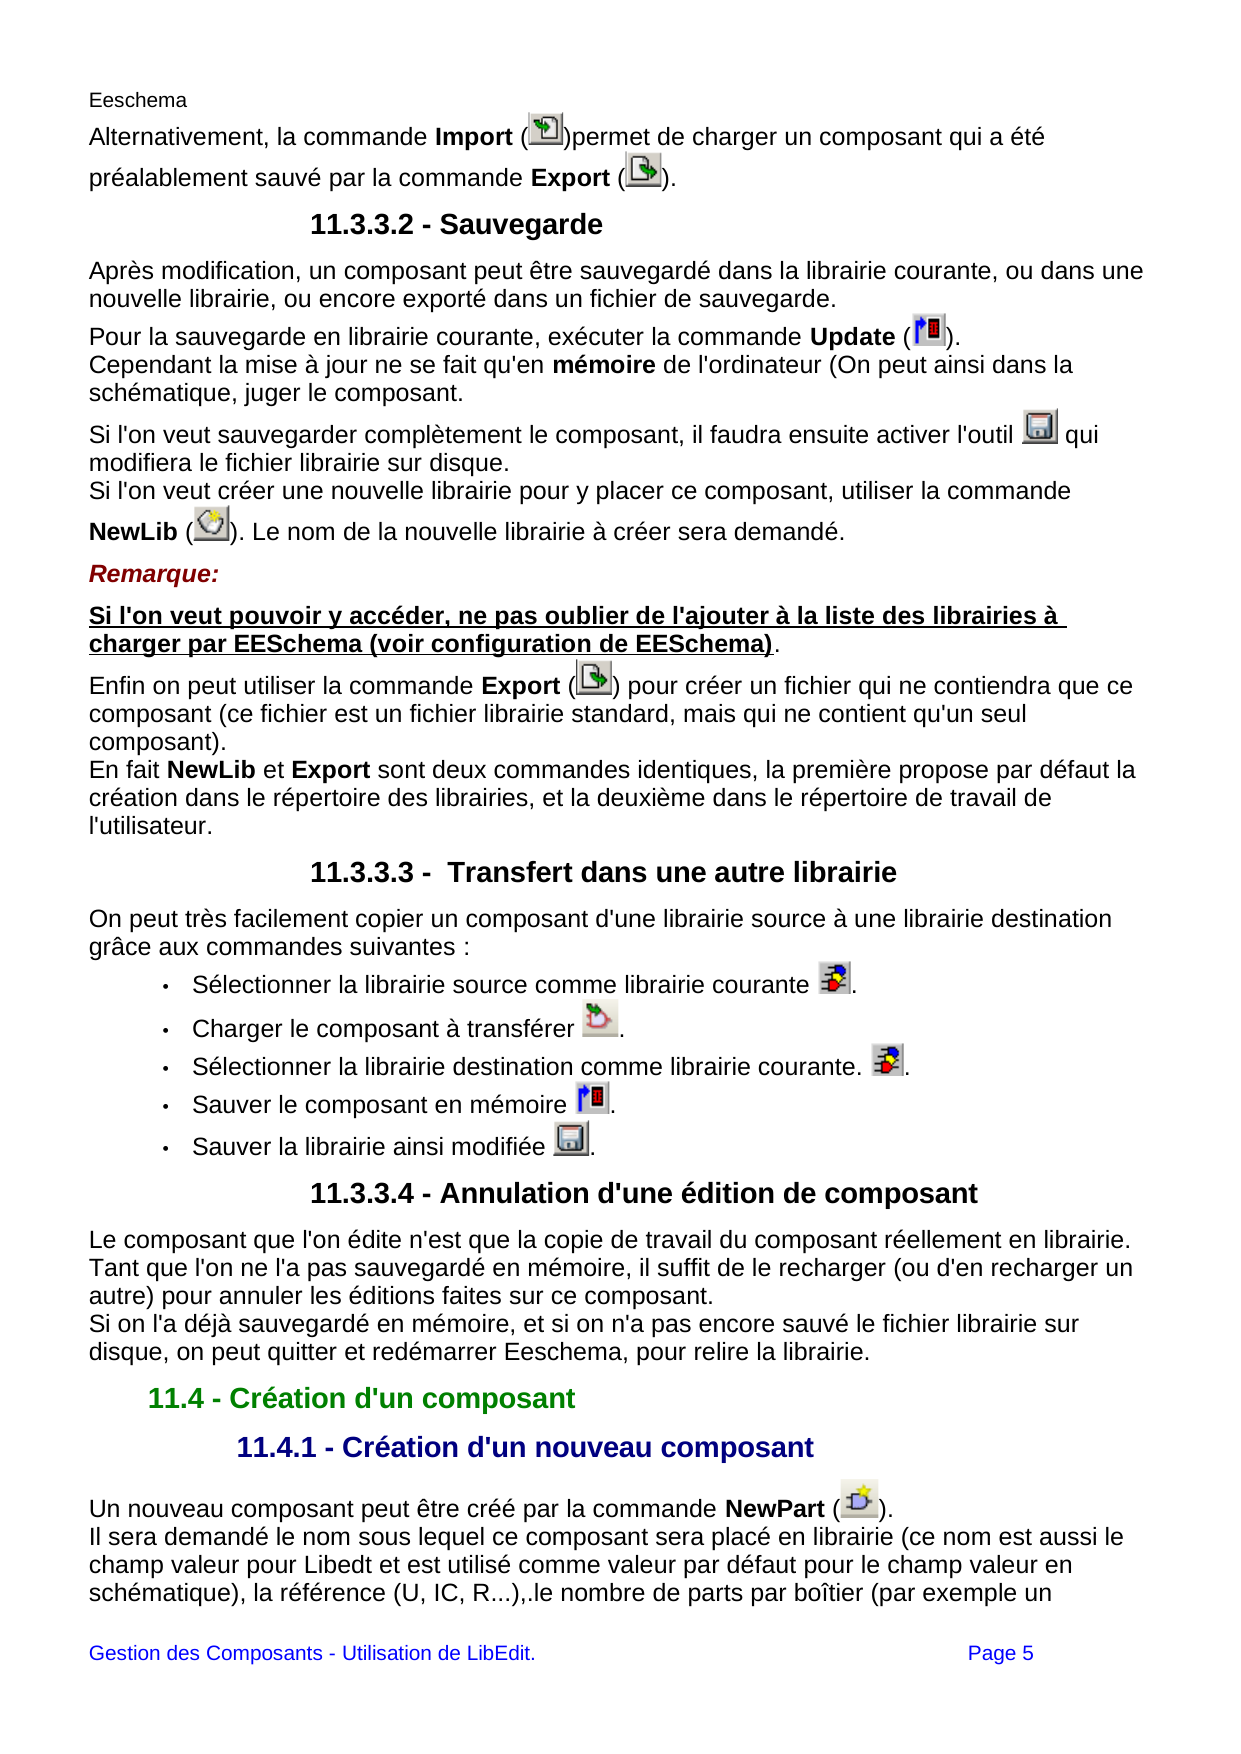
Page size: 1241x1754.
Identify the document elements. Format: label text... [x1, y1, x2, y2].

text Tant que l'on ne l'a pas sauvegardé en mémoire, il suffit de le recharger (ou d'en recharger un autre) pour annuler les éditions faites sur ce composant. [88, 1254, 1152, 1310]
text Si l'on veut pouvoir y accéder, ne pas oublier de l'ajouter à la liste des librairies à charger par EESchema (voir configuration de EESchema). [88, 602, 1152, 658]
text Alternativement, la commande Import ()permet de charger un composant qui a été préalablement sauvé par la commande Export (). [88, 112, 1152, 192]
subtitle Transfert dans une autre librairie [236, 856, 1152, 888]
text Si l'on veut créer une nouvelle librairie pour y placer ce composant, utiliser la commande NewLib (). Le nom de la nouvelle librairie à créer sera demandé. [88, 477, 1152, 546]
picture [528, 112, 564, 145]
list Sauver le composant en mémoire . [162, 1081, 1152, 1119]
picture [553, 1119, 590, 1156]
text Si l'on veut sauvegarder complètement le composant, il faudra ensuite activer l'outil qui modifiera le fichier librairie sur disque. [88, 407, 1152, 477]
text Le composant que l'on édite n'est que la copie de travail du composant réellement en librairie. [88, 1226, 1152, 1254]
text On peut très facilement copier un composant d'une librairie source à une librairie destination grâce aux commandes suivantes : [88, 905, 1152, 961]
subtitle Création d'un composant [148, 1382, 1152, 1414]
subtitle Sauvegarde [236, 208, 1152, 241]
subtitle Annulation d'une édition de composant [236, 1177, 1152, 1209]
list Charger le composant à transférer . [162, 999, 1152, 1042]
text Enfin on peut utiliser la commande Export () pour créer un fichier qui ne contiendra que ce composant (ce fichier est un fichier librairie standard, mais qui ne contient qu'un seul composant). [88, 658, 1152, 756]
list Sélectionner la librairie source comme librairie courante . [162, 961, 1152, 999]
text En fait NewLib et Export sont deux commandes identiques, la première propose par défaut la création dans le répertoire des librairies, et la deuxième dans le répertoire de travail de l'utilisateur. [88, 756, 1152, 840]
picture [840, 1479, 879, 1518]
list Sélectionner la librairie destination comme librairie courante. . [162, 1042, 1152, 1081]
text Il sera demandé le nom sous lequel ce composant sera placé en librairie (ce nom est aussi le champ valeur pour Libedt et est utilisé comme valeur par défaut pour le champ valeur en schématique), la référence (U, IC, R...),.le nombre de parts par boîtier (par exemple un [88, 1523, 1152, 1607]
text Pour la sauvegarde en librairie courante, exécuter la commande Update (). [88, 313, 1152, 351]
subtitle Création d'un nouveau composant [163, 1431, 1152, 1463]
text Si on l'a déjà sauvegardé en mémoire, et si on n'a pas encore sauvé le fichier librairie sur disque, on peut quitter et redémarrer Eeschema, pour relire la librairie. [88, 1310, 1152, 1366]
picture [625, 150, 662, 187]
picture [576, 658, 612, 695]
text Après modification, un composant peut être sauvegardé dans la librairie courante, ou dans une nouvelle librairie, ou encore exporté dans un fichier de sauvegarde. [88, 257, 1152, 313]
picture [193, 504, 230, 541]
text Cependant la mise à jour ne se fait qu'en mémoire de l'ordinateur (On peut ainsi dans la schématique, juger le composant. [88, 351, 1152, 407]
text Remarque: [88, 560, 1152, 588]
text Un nouveau composant peut être créé par la commande NewPart (). [88, 1479, 1152, 1523]
picture [1022, 407, 1058, 444]
picture [582, 999, 619, 1037]
list Sauver la librairie ainsi modifiée . [162, 1119, 1152, 1161]
